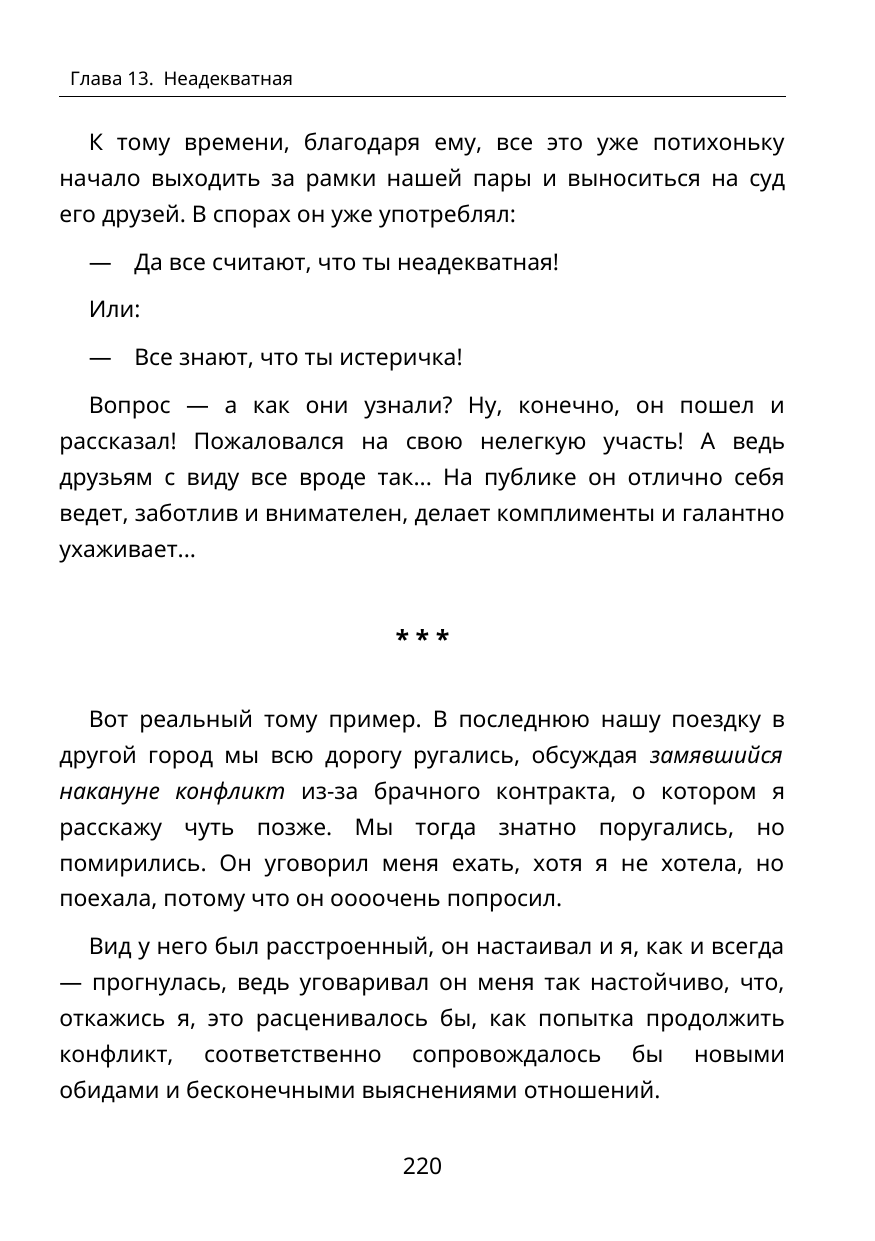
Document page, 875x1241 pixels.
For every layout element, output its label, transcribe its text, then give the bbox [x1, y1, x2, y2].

list Да все считают, что ты неадекватная! [59, 246, 786, 277]
text К тому времени, благодаря ему, все это уже потихоньку начало выходить за рамки нашей пары и выноситься на суд его друзей. В спорах он уже употреблял: [59, 126, 786, 229]
list Все знают, что ты истеричка! [59, 341, 786, 372]
text Вид у него был расстроенный, он настаивал и я, как и всегда — прогнулась, ведь уговаривал он меня так настойчиво, что, откажись я, это расценивалось бы, как попытка продолжить конфликт, соответственно сопровождалось бы новыми обидами и бесконечными выяснениями отношений. [59, 930, 786, 1105]
text Или: [59, 293, 786, 324]
text Вопрос — а как они узнали? Ну, конечно, он пошел и рассказал! Пожаловался на свою нелегкую участь! А ведь друзьям с виду все вроде так... На публике он отлично себя ведет, заботлив и внимателен, делает комплименты и галантно ухаживает... [59, 389, 786, 564]
text Вот реальный тому пример. В последнюю нашу поездку в другой город мы всю дорогу ругались, обсуждая замявшийся накануне конфликт из-за брачного контракта, о котором я расскажу чуть позже. Мы тогда знатно поругались, но помирились. Он уговорил меня ехать, хотя я не хотела, но поехала, потому что он оооочень попросил. [59, 703, 786, 914]
subtitle * * * [59, 622, 786, 656]
